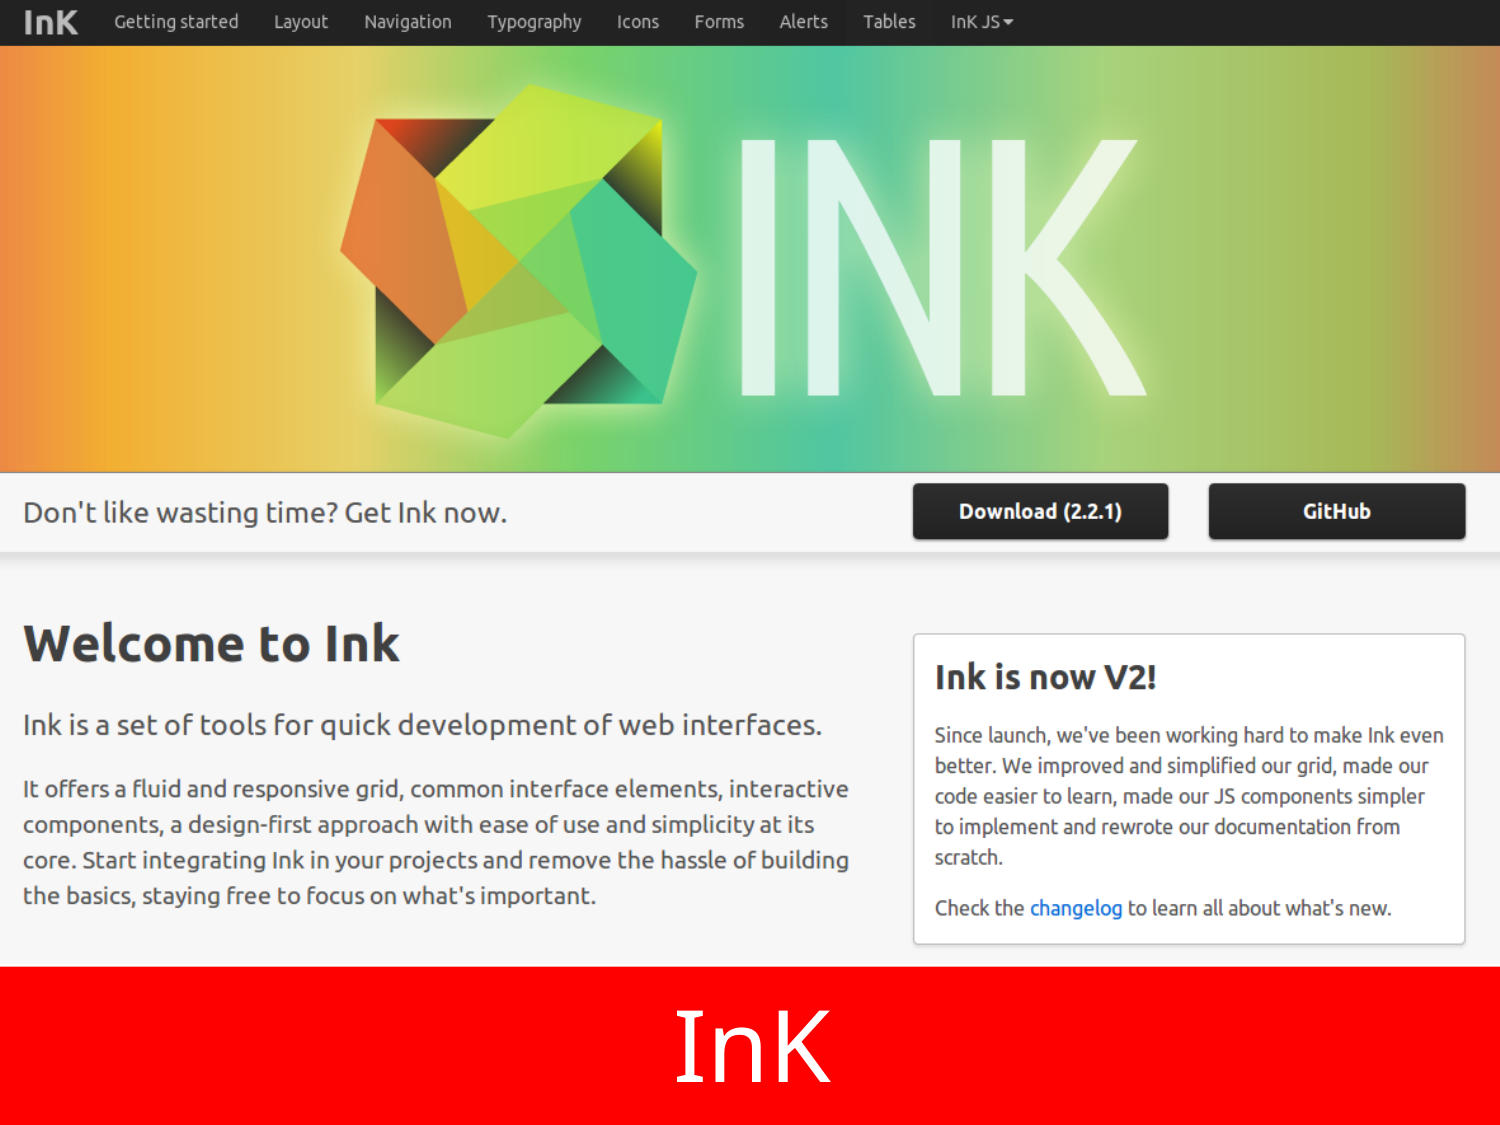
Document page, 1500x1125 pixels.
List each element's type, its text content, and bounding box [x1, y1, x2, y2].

list InK [28, 974, 1478, 1111]
picture [0, 0, 1500, 964]
